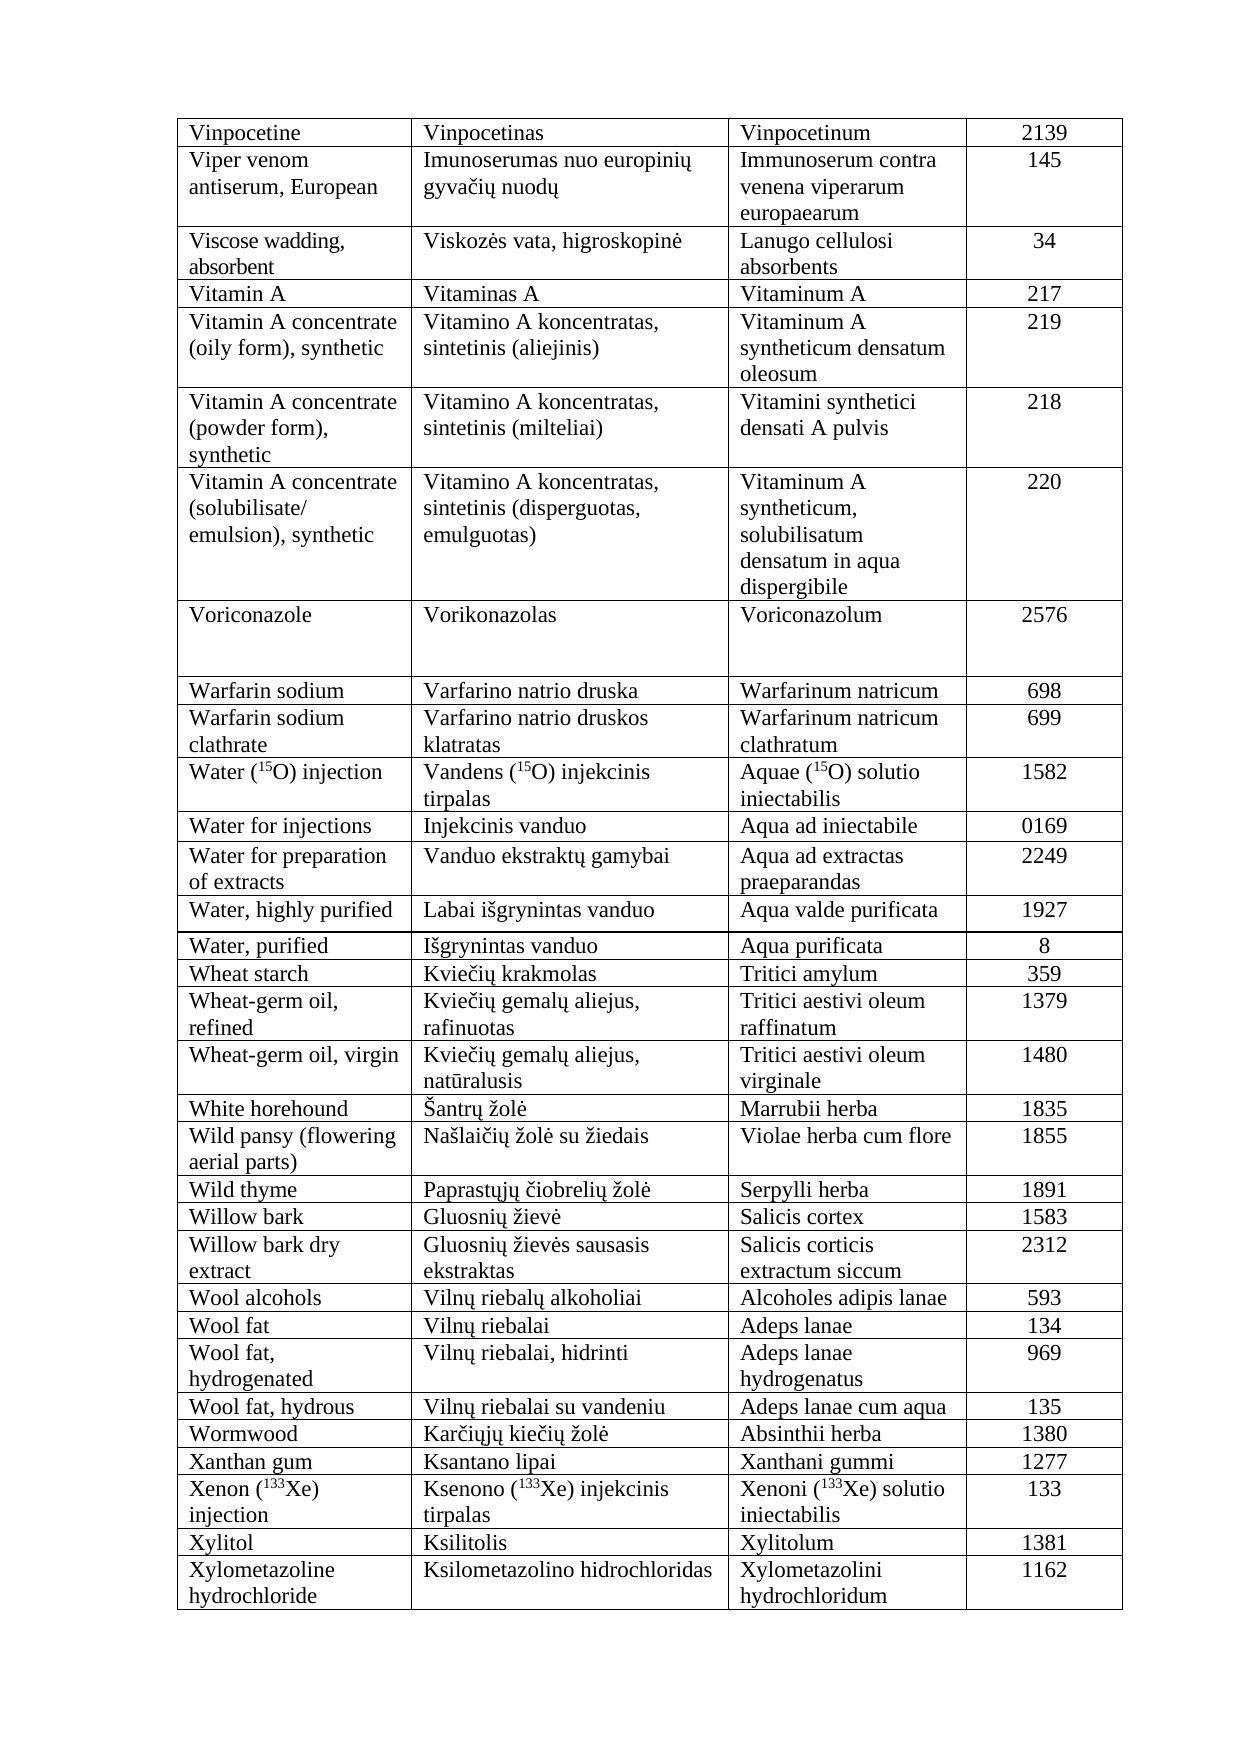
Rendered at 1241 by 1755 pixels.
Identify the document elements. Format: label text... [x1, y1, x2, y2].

table_cell 220 [967, 468, 1122, 600]
table_cell Gluosnių žievės sausasis ekstraktas [412, 1231, 728, 1283]
table_cell Vorikonazolas [412, 601, 728, 676]
table_cell Vitamin A concentrate (solubilisate/ emulsion), synthetic [178, 468, 411, 600]
table_cell Adeps lanae hydrogenatus [729, 1339, 966, 1392]
table_cell Varfarino natrio druska [412, 677, 728, 703]
table_cell Wheat-germ oil, refined [178, 987, 411, 1040]
table_cell 8 [967, 933, 1122, 959]
table_cell Warfarinum natricum [729, 677, 966, 703]
table_cell 2249 [967, 842, 1122, 894]
table_cell Šantrų žolė [412, 1095, 728, 1121]
table_cell Išgrynintas vanduo [412, 933, 728, 959]
table_cell Wool alcohols [178, 1284, 411, 1311]
table_cell Water, purified [178, 933, 411, 959]
table_cell Water for preparation of extracts [178, 842, 411, 894]
table_cell Injekcinis vanduo [412, 812, 728, 841]
table_cell Adeps lanae [729, 1312, 966, 1338]
table_cell Aquae (15O) solutio iniectabilis [729, 758, 966, 811]
table_cell 217 [967, 280, 1122, 307]
table_cell Tritici aestivi oleum virginale [729, 1041, 966, 1094]
table_cell Labai išgrynintas vanduo [412, 896, 728, 931]
table_cell 2576 [967, 601, 1122, 676]
table_cell Imunoserumas nuo europinių gyvačių nuodų [412, 147, 728, 226]
table_cell Vitamino A koncentratas, sintetinis (milteliai) [412, 388, 728, 467]
table_cell 1480 [967, 1041, 1122, 1094]
table_cell Salicis corticis extractum siccum [729, 1231, 966, 1283]
table_cell 1855 [967, 1122, 1122, 1175]
table_cell Viscose wadding, absorbent [178, 227, 411, 279]
table_cell Wild pansy (flowering aerial parts) [178, 1122, 411, 1175]
table_cell Aqua ad iniectabile [729, 812, 966, 841]
table_cell Aqua valde purificata [729, 896, 966, 931]
table_cell Water (15O) injection [178, 758, 411, 811]
table_cell Kviečių krakmolas [412, 960, 728, 986]
table_cell 135 [967, 1393, 1122, 1419]
table_cell Vitaminum A syntheticum, solubilisatum densatum in aqua dispergibile [729, 468, 966, 600]
table_cell Xenoni (133Xe) solutio iniectabilis [729, 1475, 966, 1528]
table_cell 2312 [967, 1231, 1122, 1283]
table_cell Xylitolum [729, 1529, 966, 1555]
table_cell Ksilometazolino hidrochloridas [412, 1556, 728, 1609]
table_cell Ksilitolis [412, 1529, 728, 1555]
table_cell 1379 [967, 987, 1122, 1040]
table_cell Aqua ad extractas praeparandas [729, 842, 966, 894]
table_cell White horehound [178, 1095, 411, 1121]
table_cell Tritici aestivi oleum raffinatum [729, 987, 966, 1040]
table_cell 1380 [967, 1420, 1122, 1447]
table_cell Vitamin A concentrate (powder form), synthetic [178, 388, 411, 467]
table_cell 219 [967, 308, 1122, 387]
table_cell Vilnų riebalai [412, 1312, 728, 1338]
table_cell Vanduo ekstraktų gamybai [412, 842, 728, 894]
table_cell Vitamino A koncentratas, sintetinis (disperguotas, emulguotas) [412, 468, 728, 600]
table_cell Vilnų riebalai, hidrinti [412, 1339, 728, 1392]
table_cell Warfarin sodium clathrate [178, 705, 411, 757]
table_cell Vilnų riebalai su vandeniu [412, 1393, 728, 1419]
table_cell Alcoholes adipis lanae [729, 1284, 966, 1311]
table_cell Warfarin sodium [178, 677, 411, 703]
table_cell Vinpocetinas [412, 119, 728, 146]
table_cell Vitamin A [178, 280, 411, 307]
table_cell Xanthan gum [178, 1448, 411, 1474]
table_cell 145 [967, 147, 1122, 226]
table_cell Voriconazole [178, 601, 411, 676]
table_cell Immunoserum contra venena viperarum europaearum [729, 147, 966, 226]
table_cell Absinthii herba [729, 1420, 966, 1447]
table_cell Karčiųjų kiečių žolė [412, 1420, 728, 1447]
table_cell Vandens (15O) injekcinis tirpalas [412, 758, 728, 811]
table_cell Voriconazolum [729, 601, 966, 676]
table_cell Wool fat, hydrogenated [178, 1339, 411, 1392]
table_cell Xenon (133Xe) injection [178, 1475, 411, 1528]
table_cell Vitamino A koncentratas, sintetinis (aliejinis) [412, 308, 728, 387]
table_cell 1891 [967, 1176, 1122, 1202]
table_cell Xylometazoline hydrochloride [178, 1556, 411, 1609]
table_cell 2139 [967, 119, 1122, 146]
table_cell 1835 [967, 1095, 1122, 1121]
table_cell Vitamin A concentrate (oily form), synthetic [178, 308, 411, 387]
table_cell 359 [967, 960, 1122, 986]
table_cell 698 [967, 677, 1122, 703]
table_cell Adeps lanae cum aqua [729, 1393, 966, 1419]
table_cell Našlaičių žolė su žiedais [412, 1122, 728, 1175]
table_cell Serpylli herba [729, 1176, 966, 1202]
table_cell Lanugo cellulosi absorbents [729, 227, 966, 279]
table_cell 1277 [967, 1448, 1122, 1474]
table_cell Violae herba cum flore [729, 1122, 966, 1175]
table_cell 218 [967, 388, 1122, 467]
table_cell Xanthani gummi [729, 1448, 966, 1474]
table_cell Vitaminas A [412, 280, 728, 307]
table_cell 133 [967, 1475, 1122, 1528]
table_cell 34 [967, 227, 1122, 279]
table_cell Vitamini synthetici densati A pulvis [729, 388, 966, 467]
table_cell 1582 [967, 758, 1122, 811]
table_cell 1927 [967, 896, 1122, 931]
table_cell Water for injections [178, 812, 411, 841]
table_cell Ksenono (133Xe) injekcinis tirpalas [412, 1475, 728, 1528]
table_cell Willow bark dry extract [178, 1231, 411, 1283]
table_cell 969 [967, 1339, 1122, 1392]
table_cell Aqua purificata [729, 933, 966, 959]
table_cell Viskozės vata, higroskopinė [412, 227, 728, 279]
table_cell 593 [967, 1284, 1122, 1311]
table_cell Wool fat [178, 1312, 411, 1338]
table_cell Vinpocetinum [729, 119, 966, 146]
table_cell Ksantano lipai [412, 1448, 728, 1474]
table_cell Wheat-germ oil, virgin [178, 1041, 411, 1094]
table_cell Wormwood [178, 1420, 411, 1447]
table_cell Varfarino natrio druskos klatratas [412, 705, 728, 757]
table_cell Gluosnių žievė [412, 1203, 728, 1229]
table_cell Vitaminum A [729, 280, 966, 307]
table_cell Vilnų riebalų alkoholiai [412, 1284, 728, 1311]
table_cell Wheat starch [178, 960, 411, 986]
table_cell 134 [967, 1312, 1122, 1338]
table_cell Vitaminum A syntheticum densatum oleosum [729, 308, 966, 387]
table_cell Paprastųjų čiobrelių žolė [412, 1176, 728, 1202]
table_cell 1583 [967, 1203, 1122, 1229]
table_cell 1162 [967, 1556, 1122, 1609]
table_cell Tritici amylum [729, 960, 966, 986]
table_cell Willow bark [178, 1203, 411, 1229]
table_cell 0169 [967, 812, 1122, 841]
table_cell 699 [967, 705, 1122, 757]
table_cell Salicis cortex [729, 1203, 966, 1229]
table_cell Viper venom antiserum, European [178, 147, 411, 226]
table_cell 1381 [967, 1529, 1122, 1555]
table_cell Xylitol [178, 1529, 411, 1555]
table_cell Marrubii herba [729, 1095, 966, 1121]
table_cell Xylometazolini hydrochloridum [729, 1556, 966, 1609]
table_cell Vinpocetine [178, 119, 411, 146]
table_cell Kviečių gemalų aliejus, rafinuotas [412, 987, 728, 1040]
table_cell Water, highly purified [178, 896, 411, 931]
table_cell Kviečių gemalų aliejus, natūralusis [412, 1041, 728, 1094]
table_cell Wool fat, hydrous [178, 1393, 411, 1419]
table_cell Wild thyme [178, 1176, 411, 1202]
table_cell Warfarinum natricum clathratum [729, 705, 966, 757]
